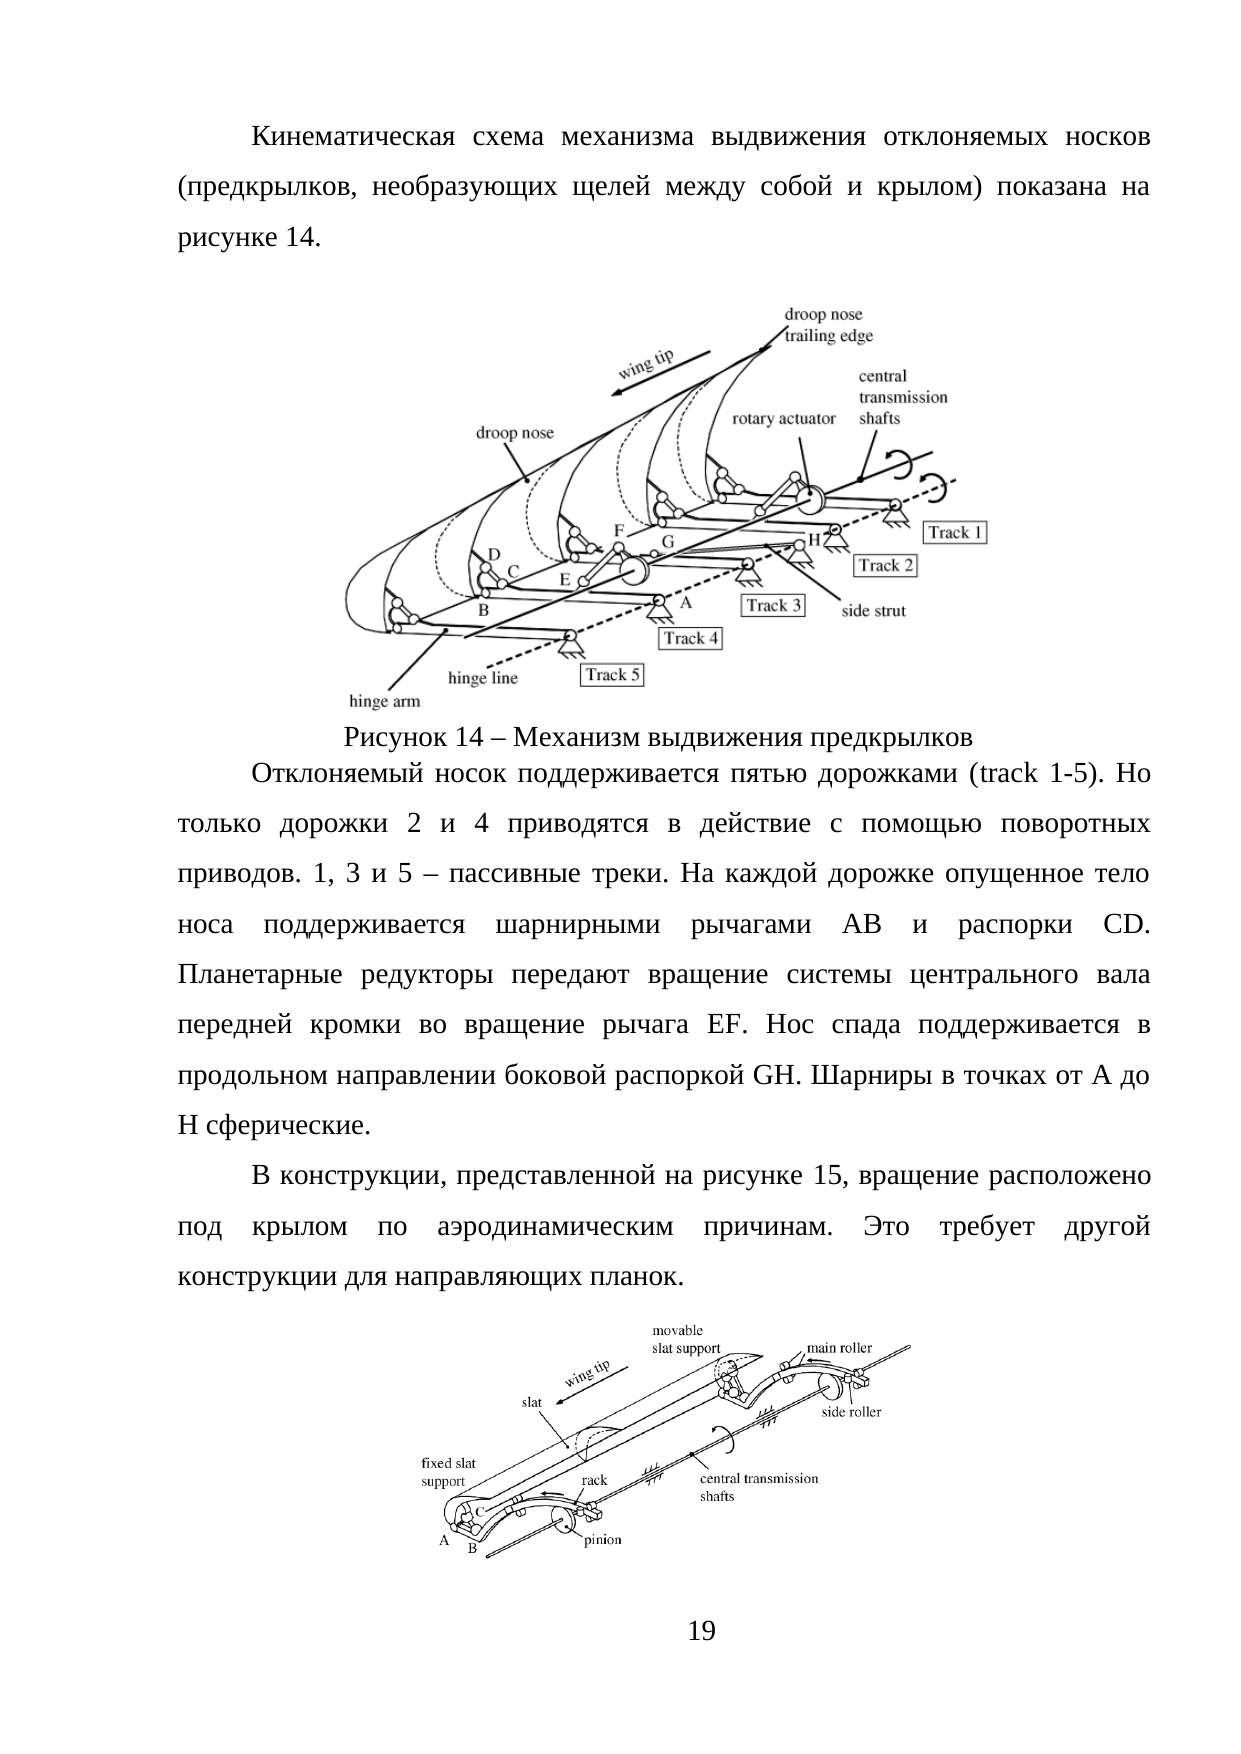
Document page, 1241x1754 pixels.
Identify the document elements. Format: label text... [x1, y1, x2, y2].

text Кинематическая схема механизма выдвижения отклоняемых носков (предкрылков, необразующих щелей между собой и крылом) показана на рисунке 14. [177, 118, 1152, 252]
text Отклоняемый носок поддерживается пятью дорожками (track 1-5). Но только дорожки 2 и 4 приводятся в действие с помощью поворотных приводов. 1, 3 и 5 – пассивные треки. На каждой дорожке опущенное тело носа поддерживается шарнирными рычагами AB и распорки CD. Планетарные редукторы передают вращение системы центрального вала передней кромки во вращение рычага EF. Нос спада поддерживается в продольном направлении боковой распоркой GH. Шарниры в точках от A до H сферические. [177, 755, 1152, 1141]
text В конструкции, представленной на рисунке 15, вращение расположено под крылом по аэродинамическим причинам. Это требует другой конструкции для направляющих планок. [177, 1157, 1152, 1292]
table_header [177, 1309, 1139, 1566]
table_header [177, 269, 1139, 719]
table_cell Рисунок 14 – Механизм выдвижения предкрылков [177, 719, 1139, 755]
picture [319, 269, 998, 716]
picture [400, 1308, 916, 1562]
